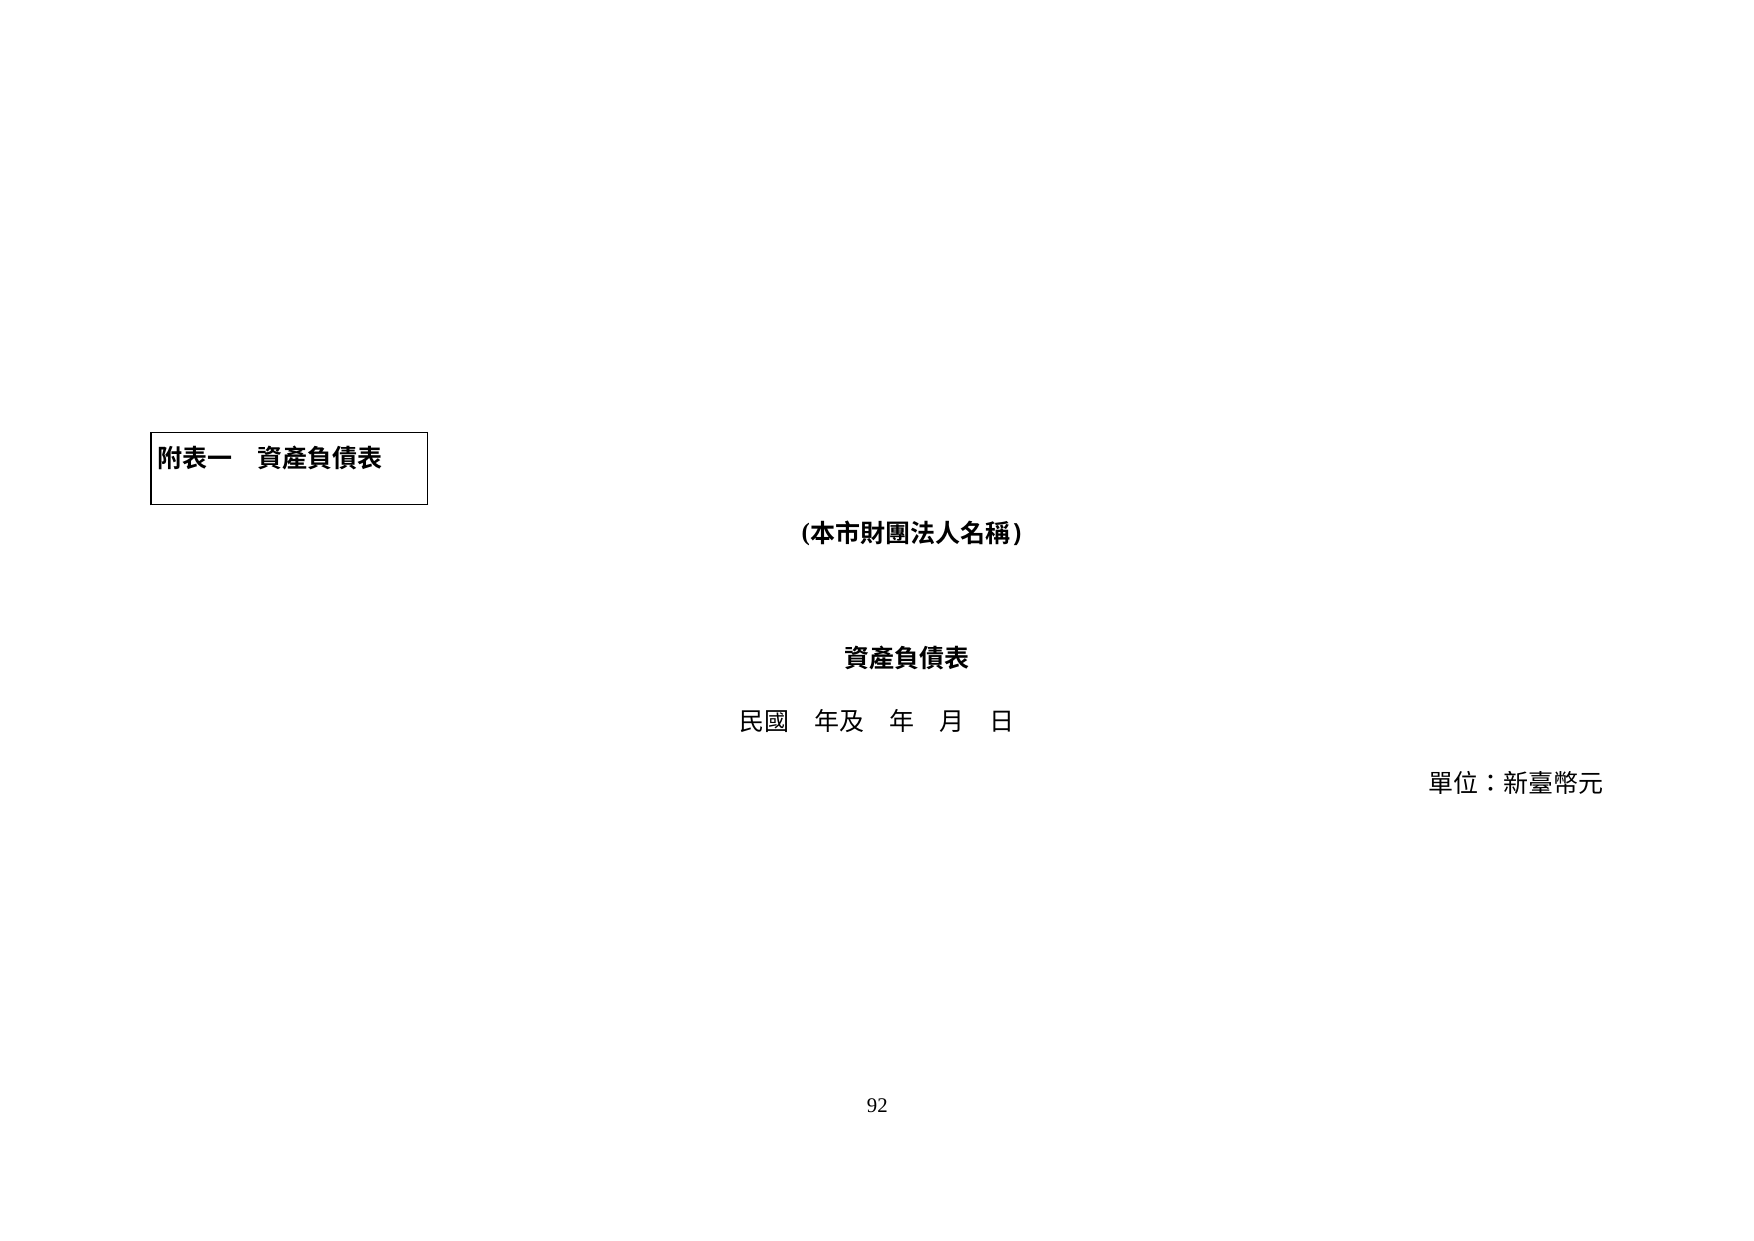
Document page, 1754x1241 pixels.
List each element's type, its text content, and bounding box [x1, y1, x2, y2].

table_cell [148, 740, 420, 802]
table_header [628, 428, 738, 615]
table_header [1292, 428, 1407, 615]
table_header [1190, 428, 1292, 615]
table_header [536, 428, 628, 615]
table_cell [1292, 740, 1407, 802]
table_cell [420, 740, 536, 802]
table_header [420, 428, 536, 615]
table_cell [1078, 740, 1190, 802]
table_cell [799, 740, 1078, 802]
table_header [738, 428, 798, 615]
table_header [1407, 428, 1606, 615]
table_header [151, 505, 419, 552]
table_cell 單位：新臺幣元 [1407, 740, 1606, 802]
table_header [148, 428, 420, 615]
table_header [1078, 428, 1190, 615]
table_cell [738, 740, 798, 802]
table_cell [628, 740, 738, 802]
table_cell [536, 740, 628, 802]
table_cell 資產負債表 [148, 615, 1606, 677]
table_cell 民國 年及 年 月 日 [148, 678, 1606, 740]
table_header [152, 433, 427, 504]
table_cell [1190, 740, 1292, 802]
table_header (本市財團法人名稱) [799, 428, 1078, 615]
